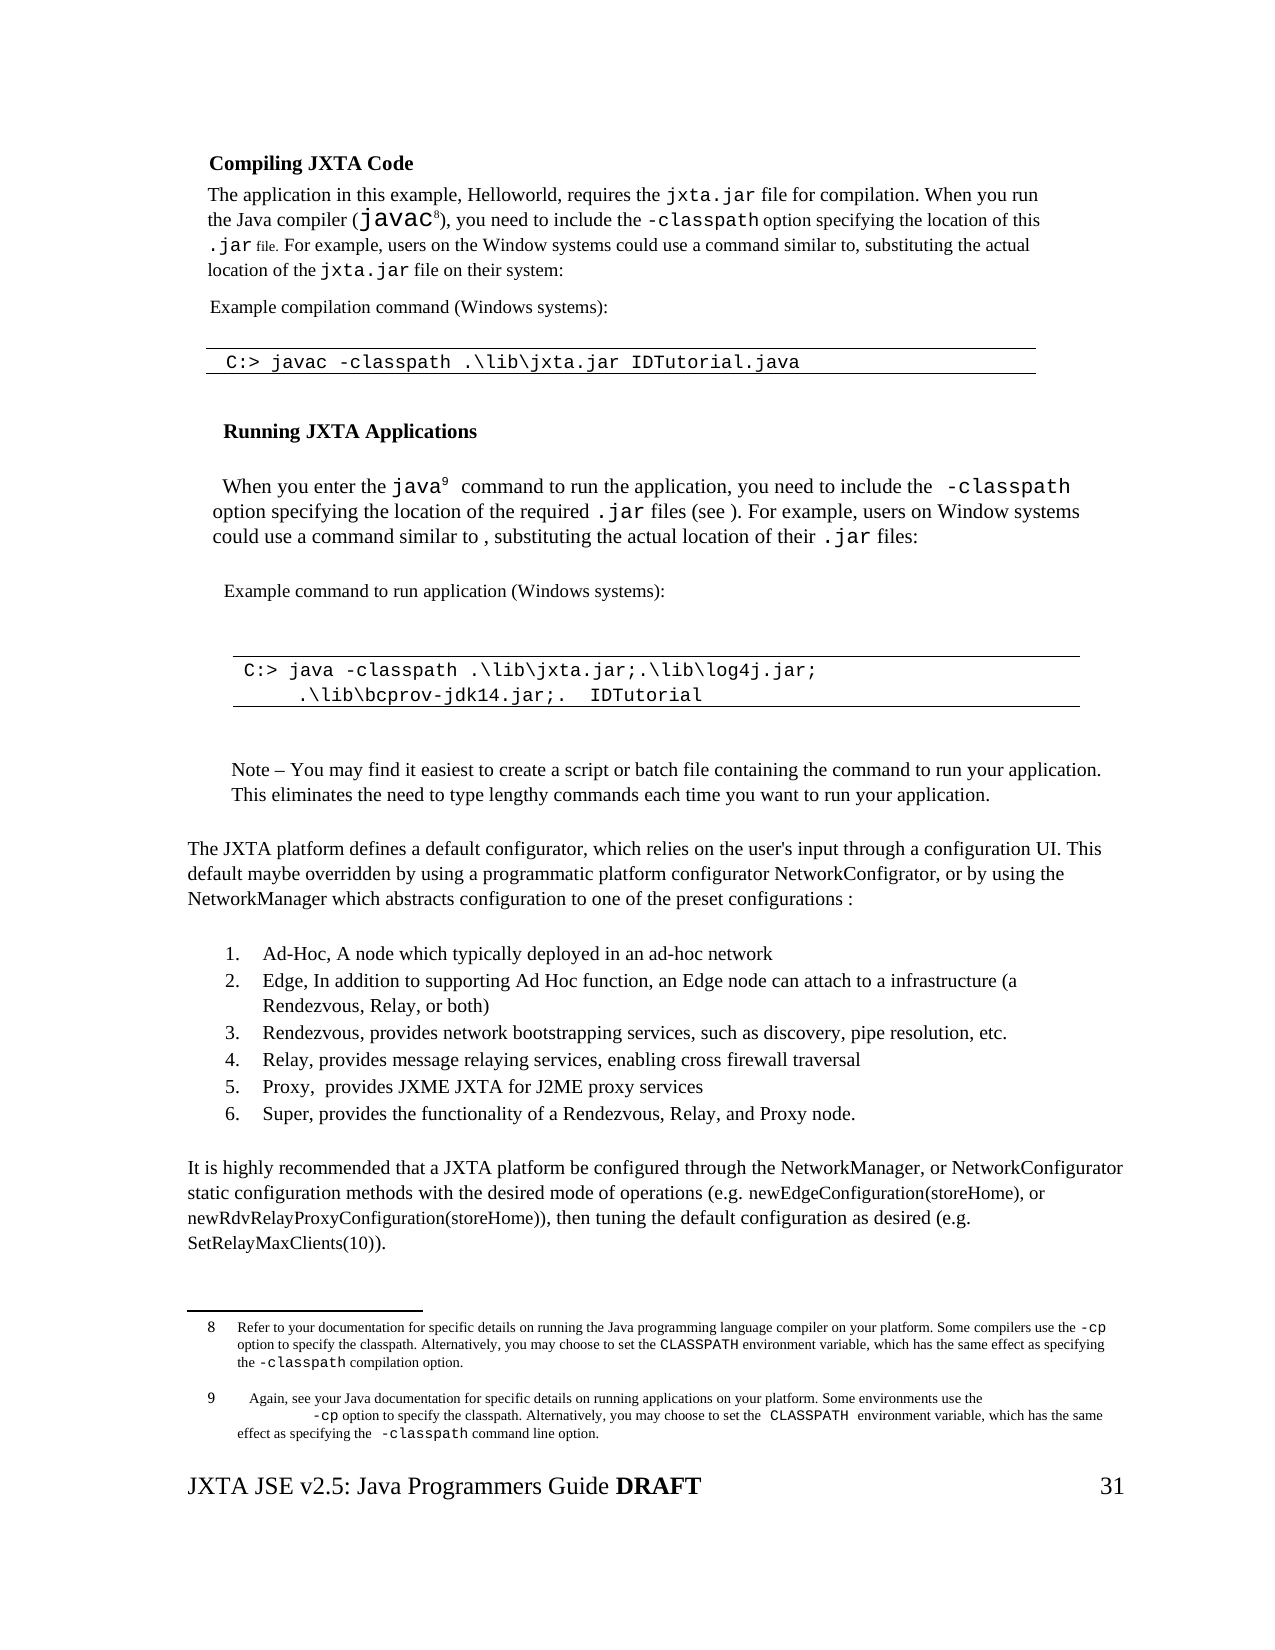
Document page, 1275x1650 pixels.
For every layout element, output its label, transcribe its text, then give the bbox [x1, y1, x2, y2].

list Super, provides the functionality of a Rendezvous, Relay, and Proxy node. [225, 1100, 1125, 1125]
list Again, see your Java documentation for specific details on running applications on your platform. Some environments use the -cp option to specify the classpath. Alternatively, you may choose to set the CLASSPATH environment variable, which has the same effect as specifying the -classpath command line option. [207, 1388, 1125, 1442]
table_header C:> javac -classpath .\lib\jxta.jar IDTutorial.java [206, 349, 1036, 373]
list Edge, In addition to supporting Ad Hoc function, an Edge node can attach to a infrastructure (a Rendezvous, Relay, or both) [225, 967, 1125, 1017]
list Rendezvous, provides network bootstrapping services, such as discovery, pipe resolution, etc. [225, 1019, 1125, 1044]
list Proxy, provides JXME JXTA for J2ME proxy services [225, 1073, 1125, 1098]
list Relay, provides message relaying services, enabling cross firewall traversal [225, 1046, 1125, 1071]
list You may find it easiest to create a script or batch file containing the command to run your application. This eliminates the need to type lengthy commands each time you want to run your application. [231, 757, 1125, 807]
list Running JXTA Applications [113, 419, 1125, 444]
text The application in this example, Helloworld, requires the jxta.jar file for compilation. When you run the Java compiler (javac), you need to include the -classpath option specifying the location of this .jar file. For example, users on the Window systems could use a command similar to, substituting the actual location of the jxta.jar file on their system: [207, 181, 1063, 281]
table_header C:> java -classpath .\lib\jxta.jar;.\lib\log4j.jar; .\lib\bcprov-jdk14.jar;. IDTutorial [233, 657, 1080, 706]
text Compiling JXTA Code [209, 150, 1063, 175]
list Example compilation command (Windows systems): [125, 294, 1063, 319]
text It is highly recommended that a JXTA platform be configured through the NetworkManager, or NetworkConfigurator static configuration methods with the desired mode of operations (e.g. newEdgeConfiguration(storeHome), or newRdvRelayProxyConfiguration(storeHome)), then tuning the default configuration as desired (e.g. SetRelayMaxClients(10)). [187, 1154, 1125, 1254]
list When you enter the java command to run the application, you need to include the -classpath option specifying the location of the required .jar files (see ). For example, users on Window systems could use a command similar to , substituting the actual location of their .jar files: [113, 473, 1125, 548]
list Example command to run application (Windows systems): [115, 577, 1125, 602]
text The JXTA platform defines a default configurator, which relies on the user's input through a configuration UI. This default maybe overridden by using a programmatic platform configurator NetworkConfigrator, or by using the NetworkManager which abstracts configuration to one of the preset configurations : [187, 836, 1125, 911]
text Refer to your documentation for specific details on running the Java programming language compiler on your platform. Some compilers use the -cp option to specify the classpath. Alternatively, you may choose to set the CLASSPATH environment variable, which has the same effect as specifying the -classpath compilation option. [207, 1317, 1125, 1371]
list Ad-Hoc, A node which typically deployed in an ad-hoc network [225, 940, 1125, 965]
